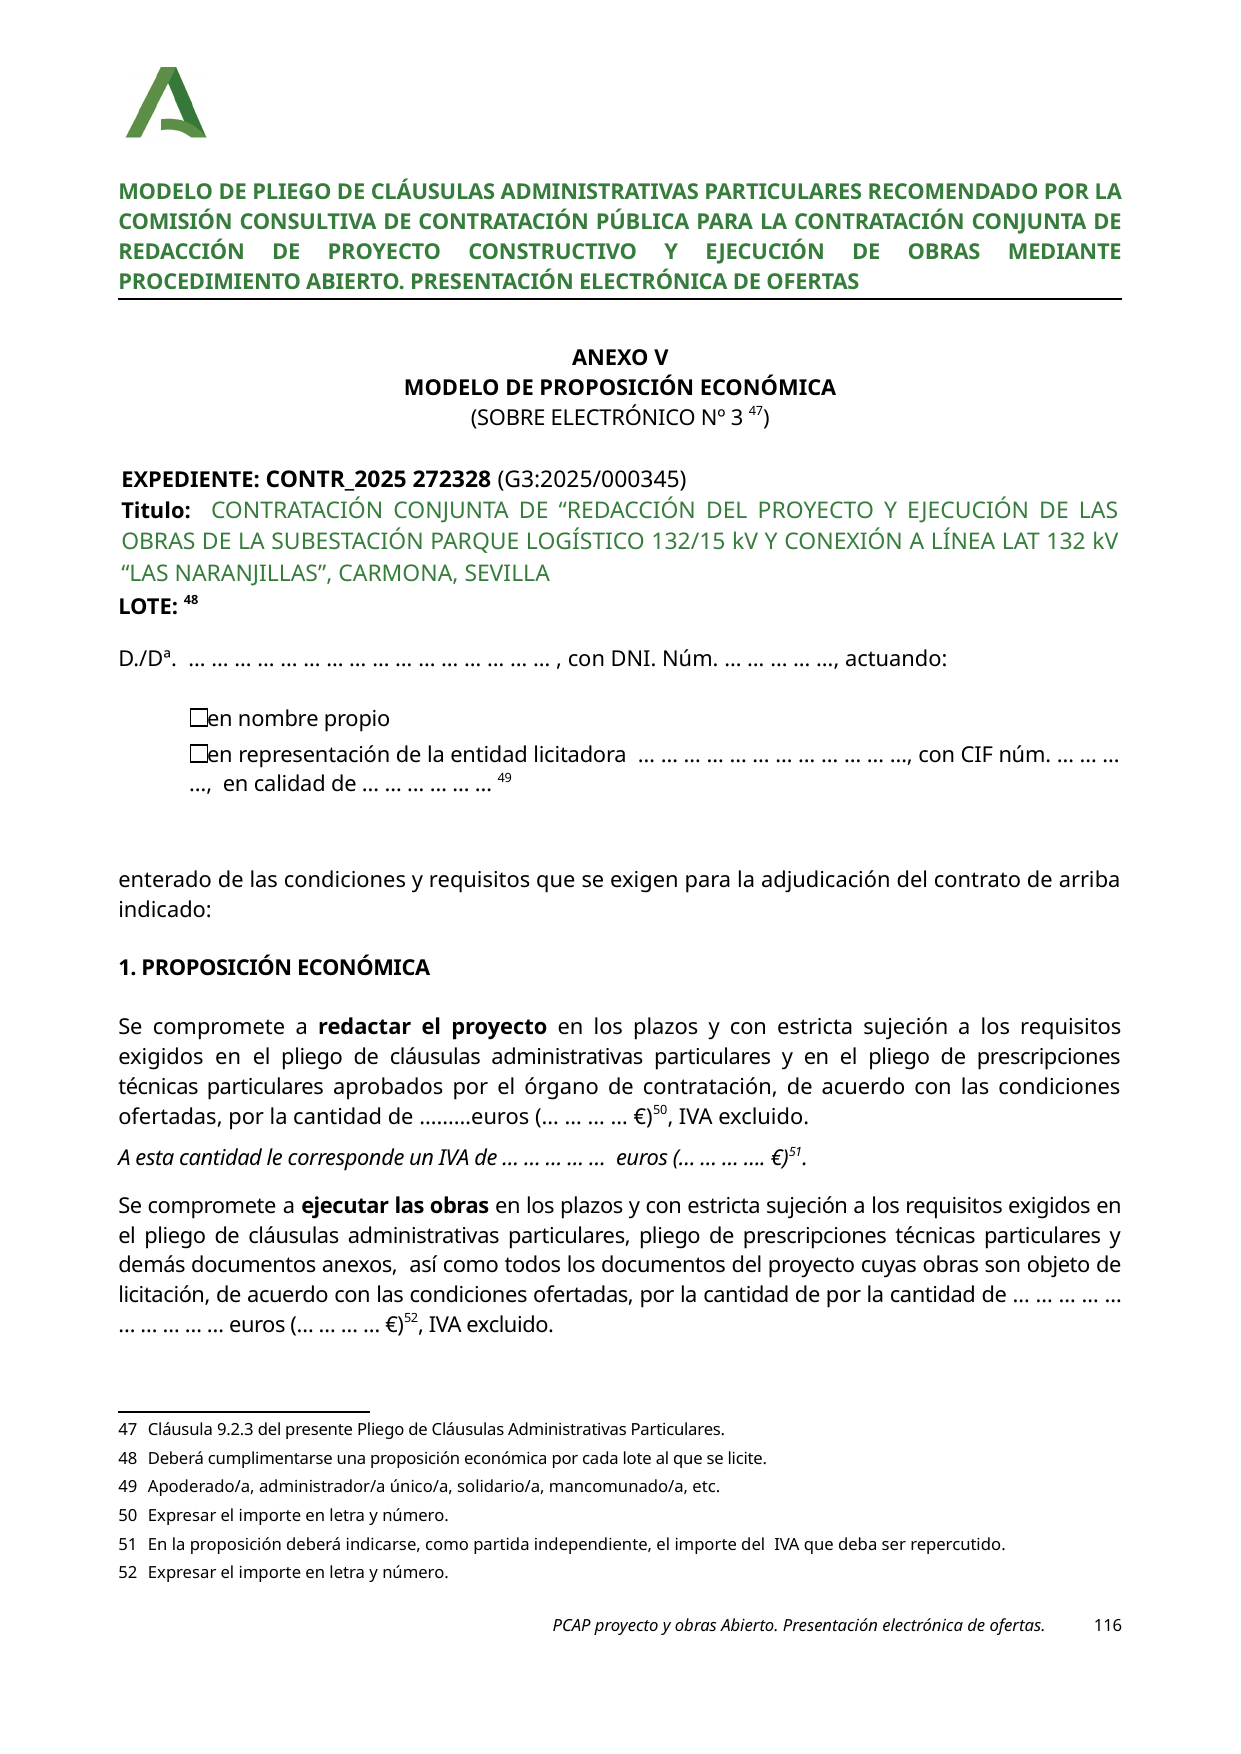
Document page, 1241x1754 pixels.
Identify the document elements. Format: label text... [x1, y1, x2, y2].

text A esta cantidad le corresponde un IVA de … … … … … euros (… … … …. €). [118, 1142, 1122, 1172]
text Deberá cumplimentarse una proposición económica por cada lote al que se licite. [118, 1446, 1122, 1469]
text Expresar el importe en letra y número. [118, 1504, 1122, 1526]
text LOTE: [118, 591, 1122, 620]
text Cláusula 9.2.3 del presente Pliego de Cláusulas Administrativas Particulares. [118, 1418, 1122, 1440]
text (SOBRE ELECTRÓNICO Nº 3 ) [118, 402, 1122, 431]
text Expresar el importe en letra y número. [118, 1561, 1122, 1584]
text Apoderado/a, administrador/a único/a, solidario/a, mancomunado/a, etc. [118, 1475, 1122, 1498]
text En la proposición deberá indicarse, como partida independiente, el importe del IVA que deba ser repercutido. [118, 1532, 1122, 1555]
text en nombre propio [189, 703, 1122, 732]
text 1. PROPOSICIÓN ECONÓMICA [118, 952, 1122, 982]
text Titulo: CONTRATACIÓN CONJUNTA DE “REDACCIÓN DEL PROYECTO Y EJECUCIÓN DE LAS OBRAS DE LA SUBESTACIÓN PARQUE LOGÍSTICO 132/15 kV Y CONEXIÓN A LÍNEA LAT 132 kV “LAS NARANJILLAS”, CARMONA, SEVILLA [118, 494, 1122, 591]
text MODELO DE PROPOSICIÓN ECONÓMICA [118, 372, 1122, 402]
text EXPEDIENTE: CONTR_2025 272328 (G3:2025/000345) [118, 460, 1122, 494]
picture [121, 62, 210, 142]
text ANEXO V [118, 342, 1122, 372]
text enterado de las condiciones y requisitos que se exigen para la adjudicación del contrato de arriba indicado: [118, 864, 1122, 923]
text Se compromete a ejecutar las obras en los plazos y con estricta sujeción a los requisitos exigidos en el pliego de cláusulas administrativas particulares, pliego de prescripciones técnicas particulares y demás documentos anexos, así como todos los documentos del proyecto cuyas obras son objeto de licitación, de acuerdo con las condiciones ofertadas, por la cantidad de por la cantidad de … … … … … … … … … … euros (… … … … €), IVA excluido. [118, 1190, 1122, 1339]
text MODELO DE PLIEGO DE CLÁUSULAS ADMINISTRATIVAS PARTICULARES RECOMENDADO POR LA COMISIÓN CONSULTIVA DE CONTRATACIÓN PÚBLICA PARA LA CONTRATACIÓN CONJUNTA DE REDACCIÓN DE PROYECTO CONSTRUCTIVO Y EJECUCIÓN DE OBRAS MEDIANTE PROCEDIMIENTO ABIERTO. PRESENTACIÓN ELECTRÓNICA DE OFERTAS [118, 176, 1122, 298]
text Se compromete a redactar el proyecto en los plazos y con estricta sujeción a los requisitos exigidos en el pliego de cláusulas administrativas particulares y en el pliego de prescripciones técnicas particulares aprobados por el órgano de contratación, de acuerdo con las condiciones ofertadas, por la cantidad de ………euros (… … … … €), IVA excluido. [118, 1011, 1122, 1131]
text D./Dª. … … … … … … … … … … … … … … … … , con DNI. Núm. … … … … …, actuando: [118, 643, 1122, 673]
text en representación de la entidad licitadora … … … … … … … … … … … …, con CIF núm. … … … …, en calidad de … … … … … … [189, 738, 1122, 798]
